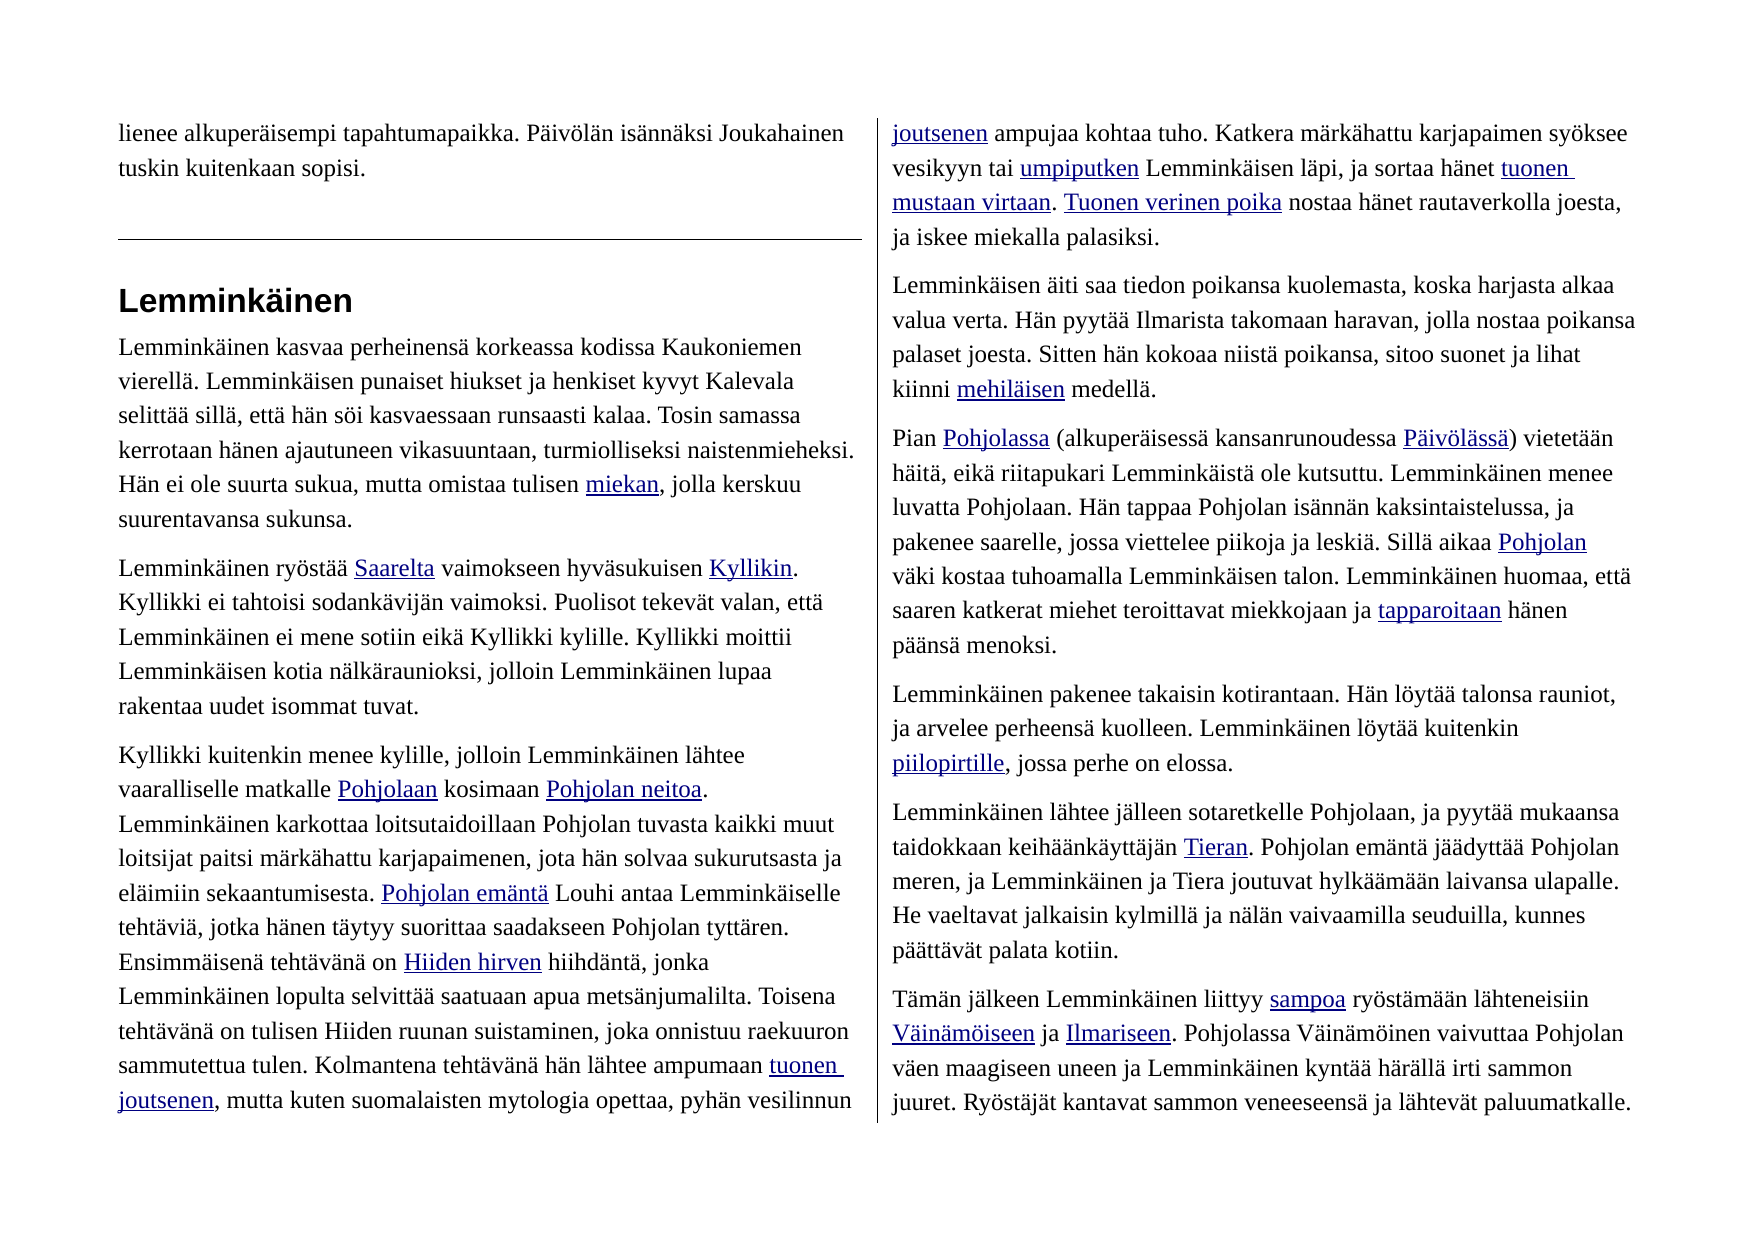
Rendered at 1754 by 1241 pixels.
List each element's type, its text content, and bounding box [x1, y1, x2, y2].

text Lemminkäisen äiti saa tiedon poikansa kuolemasta, koska harjasta alkaa valua verta. Hän pyytää Ilmarista takomaan haravan, jolla nostaa poikansa palaset joesta. Sitten hän kokoaa niistä poikansa, sitoo suonet ja lihat kiinni mehiläisen medellä. [892, 271, 1636, 403]
text Kyllikki kuitenkin menee kylille, jolloin Lemminkäinen lähtee vaaralliselle matkalle Pohjolaan kosimaan Pohjolan neitoa. Lemminkäinen karkottaa loitsutaidoillaan Pohjolan tuvasta kaikki muut loitsijat paitsi märkähattu karjapaimenen, jota hän solvaa sukurutsasta ja eläimiin sekaantumisesta. Pohjolan emäntä Louhi antaa Lemminkäiselle tehtäviä, jotka hänen täytyy suorittaa saadakseen Pohjolan tyttären. Ensimmäisenä tehtävänä on Hiiden hirven hiihdäntä, jonka Lemminkäinen lopulta selvittää saatuaan apua metsänjumalilta. Toisena tehtävänä on tulisen Hiiden ruunan suistaminen, joka onnistuu raekuuron sammutettua tulen. Kolmantena tehtävänä hän lähtee ampumaan tuonen joutsenen, mutta kuten suomalaisten mytologia opettaa, pyhän vesilinnun [118, 740, 862, 1113]
text Lemminkäinen pakenee takaisin kotirantaan. Hän löytää talonsa rauniot, ja arvelee perheensä kuolleen. Lemminkäinen löytää kuitenkin piilopirtille, jossa perhe on elossa. [892, 679, 1636, 777]
text lienee alkuperäisempi tapahtumapaikka. Päivölän isännäksi Joukahainen tuskin kuitenkaan sopisi. [118, 118, 862, 181]
text Pian Pohjolassa (alkuperäisessä kansanrunoudessa Päivölässä) vietetään häitä, eikä riitapukari Lemminkäistä ole kutsuttu. Lemminkäinen menee luvatta Pohjolaan. Hän tappaa Pohjolan isännän kaksintaistelussa, ja pakenee saarelle, jossa viettelee piikoja ja leskiä. Sillä aikaa Pohjolan väki kostaa tuhoamalla Lemminkäisen talon. Lemminkäinen huomaa, että saaren katkerat miehet teroittavat miekkojaan ja tapparoitaan hänen päänsä menoksi. [892, 423, 1636, 659]
text joutsenen ampujaa kohtaa tuho. Katkera märkähattu karjapaimen syöksee vesikyyn tai umpiputken Lemminkäisen läpi, ja sortaa hänet tuonen mustaan virtaan. Tuonen verinen poika nostaa hänet rautaverkolla joesta, ja iskee miekalla palasiksi. [892, 118, 1636, 250]
text Tämän jälkeen Lemminkäinen liittyy sampoa ryöstämään lähteneisiin Väinämöiseen ja Ilmariseen. Pohjolassa Väinämöinen vaivuttaa Pohjolan väen maagiseen uneen ja Lemminkäinen kyntää härällä irti sammon juuret. Ryöstäjät kantavat sammon veneeseensä ja lähtevät paluumatkalle. [892, 984, 1636, 1116]
text Lemminkäinen lähtee jälleen sotaretkelle Pohjolaan, ja pyytää mukaansa taidokkaan keihäänkäyttäjän Tieran. Pohjolan emäntä jäädyttää Pohjolan meren, ja Lemminkäinen ja Tiera joutuvat hylkäämään laivansa ulapalle. He vaeltavat jalkaisin kylmillä ja nälän vaivaamilla seuduilla, kunnes päättävät palata kotiin. [892, 797, 1636, 964]
text Lemminkäinen ryöstää Saarelta vaimokseen hyväsukuisen Kyllikin. Kyllikki ei tahtoisi sodankävijän vaimoksi. Puolisot tekevät valan, että Lemminkäinen ei mene sotiin eikä Kyllikki kylille. Kyllikki moittii Lemminkäisen kotia nälkäraunioksi, jolloin Lemminkäinen lupaa rakentaa uudet isommat tuvat. [118, 553, 862, 720]
subtitle Lemminkäinen [118, 280, 862, 319]
text Lemminkäinen kasvaa perheinensä korkeassa kodissa Kaukoniemen vierellä. Lemminkäisen punaiset hiukset ja henkiset kyvyt Kalevala selittää sillä, että hän söi kasvaessaan runsaasti kalaa. Tosin samassa kerrotaan hänen ajautuneen vikasuuntaan, turmiolliseksi naistenmieheksi. Hän ei ole suurta sukua, mutta omistaa tulisen miekan, jolla kerskuu suurentavansa sukunsa. [118, 332, 862, 533]
